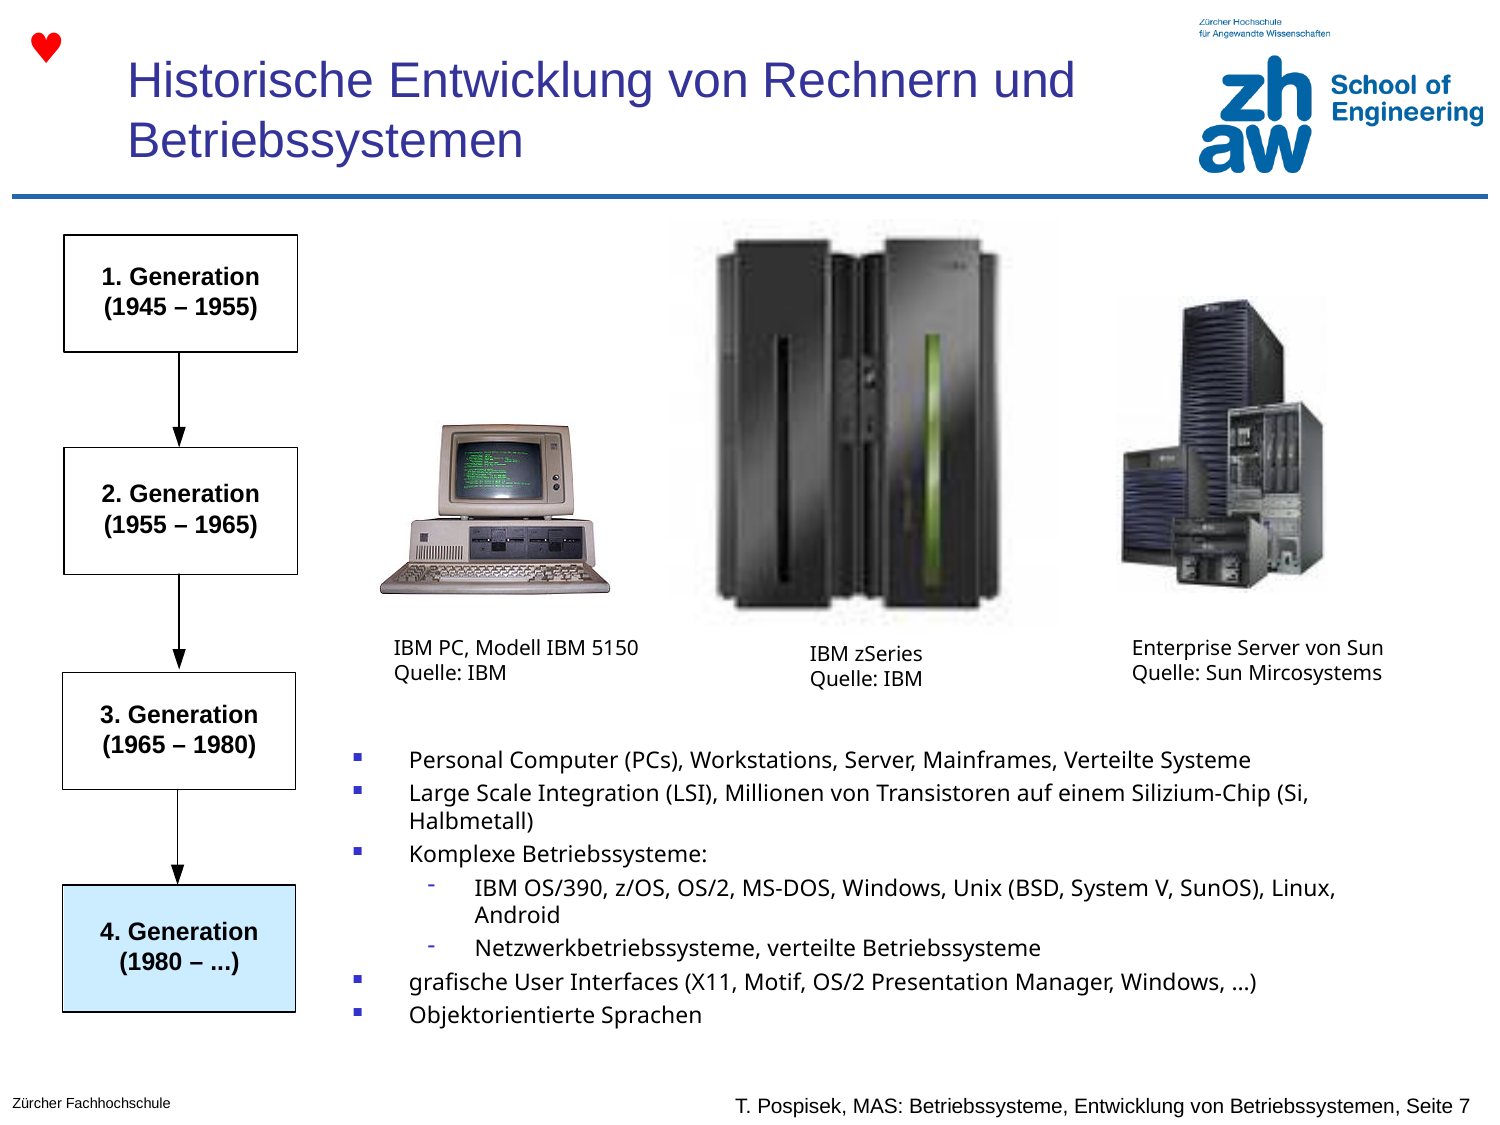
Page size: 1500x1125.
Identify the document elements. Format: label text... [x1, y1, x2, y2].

text_box (1965 – 1980) [102, 730, 257, 759]
text_box [63, 864, 295, 1011]
text_box 1. Generation [101, 262, 268, 292]
text_box 3. Generation [100, 700, 266, 729]
picture [372, 420, 617, 598]
text_box IBM PC, Modell IBM 5150 Quelle: IBM [378, 627, 659, 693]
text_box 2. Generation [101, 480, 268, 509]
text_box ♥️ [12, 11, 95, 84]
text_box [63, 673, 295, 791]
text_box Enterprise Server von Sun Quelle: Sun Mircosystems [1117, 627, 1405, 693]
text_box 4. Generation [100, 917, 266, 947]
picture [667, 219, 1060, 634]
text_box [172, 426, 186, 448]
text_box IBM zSeries Quelle: IBM [795, 633, 944, 699]
list Personal Computer (PCs), Workstations, Server, Mainframes, Verteilte Systeme Large Scale Integration (LSI), Millionen von Transistoren auf einem Silizium-Chip (Si, Halbmetall) Komplexe Betriebssysteme: IBM OS/390, z/OS, OS/2, MS-DOS, Windows, Unix (BSD, System V, SunOS), Linux, Android Netzwerkbetriebssysteme, verteilte Betriebssysteme grafische User Interfaces (X11, Motif, OS/2 Presentation Manager, Windows, …) Objektorientierte Sprachen [337, 738, 1430, 1022]
text_box [172, 649, 186, 670]
text_box (1945 – 1955) [103, 293, 259, 322]
text_box [65, 236, 297, 353]
picture [1116, 296, 1327, 593]
picture [1199, 19, 1483, 173]
text_box (1980 – ...) [119, 948, 240, 977]
text_box (1955 – 1965) [103, 510, 259, 539]
title Historische Entwicklung von Rechnern und Betriebssystemen [112, 50, 1391, 175]
